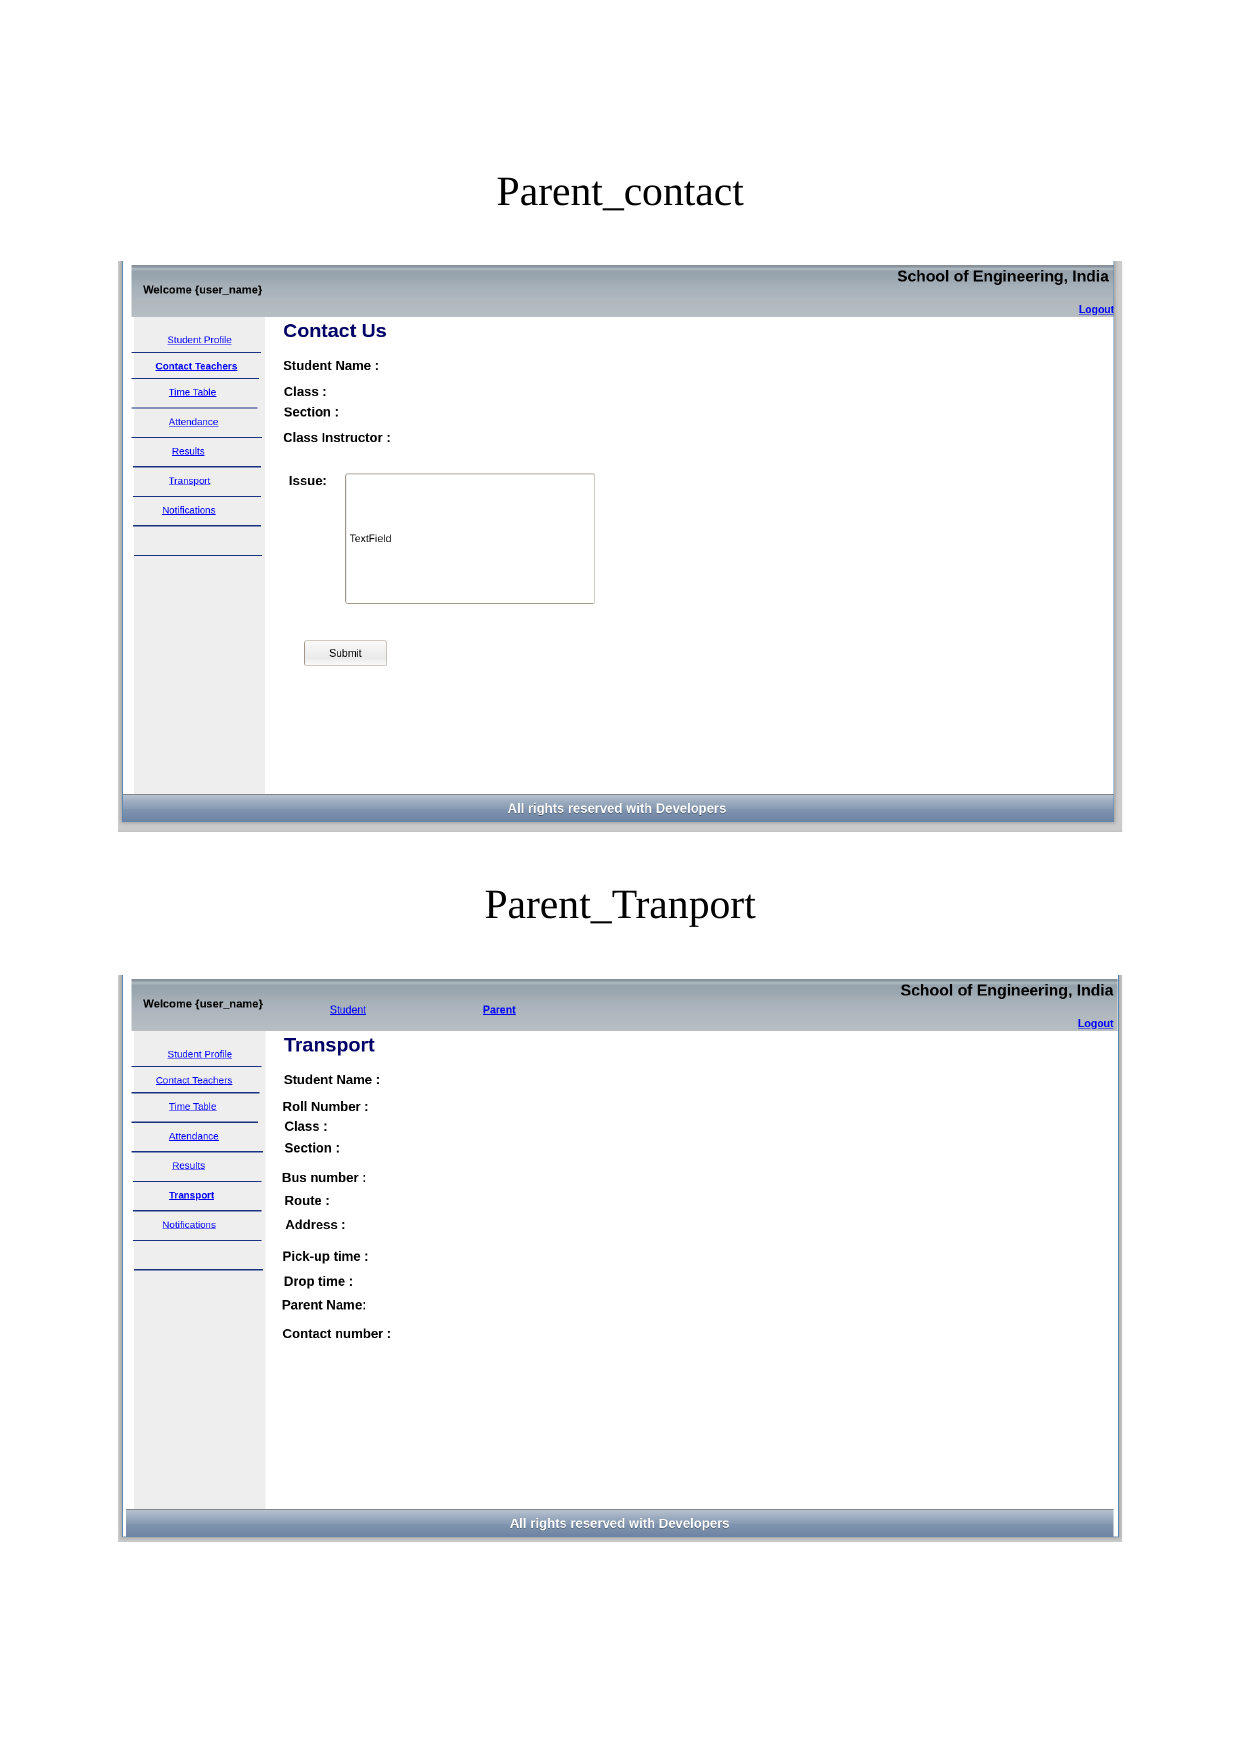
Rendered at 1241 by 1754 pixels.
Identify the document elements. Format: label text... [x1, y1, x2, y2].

text Parent_Tranport [118, 879, 1122, 927]
picture [118, 261, 1123, 832]
picture [118, 975, 1123, 1542]
text Parent_contact [118, 166, 1122, 214]
